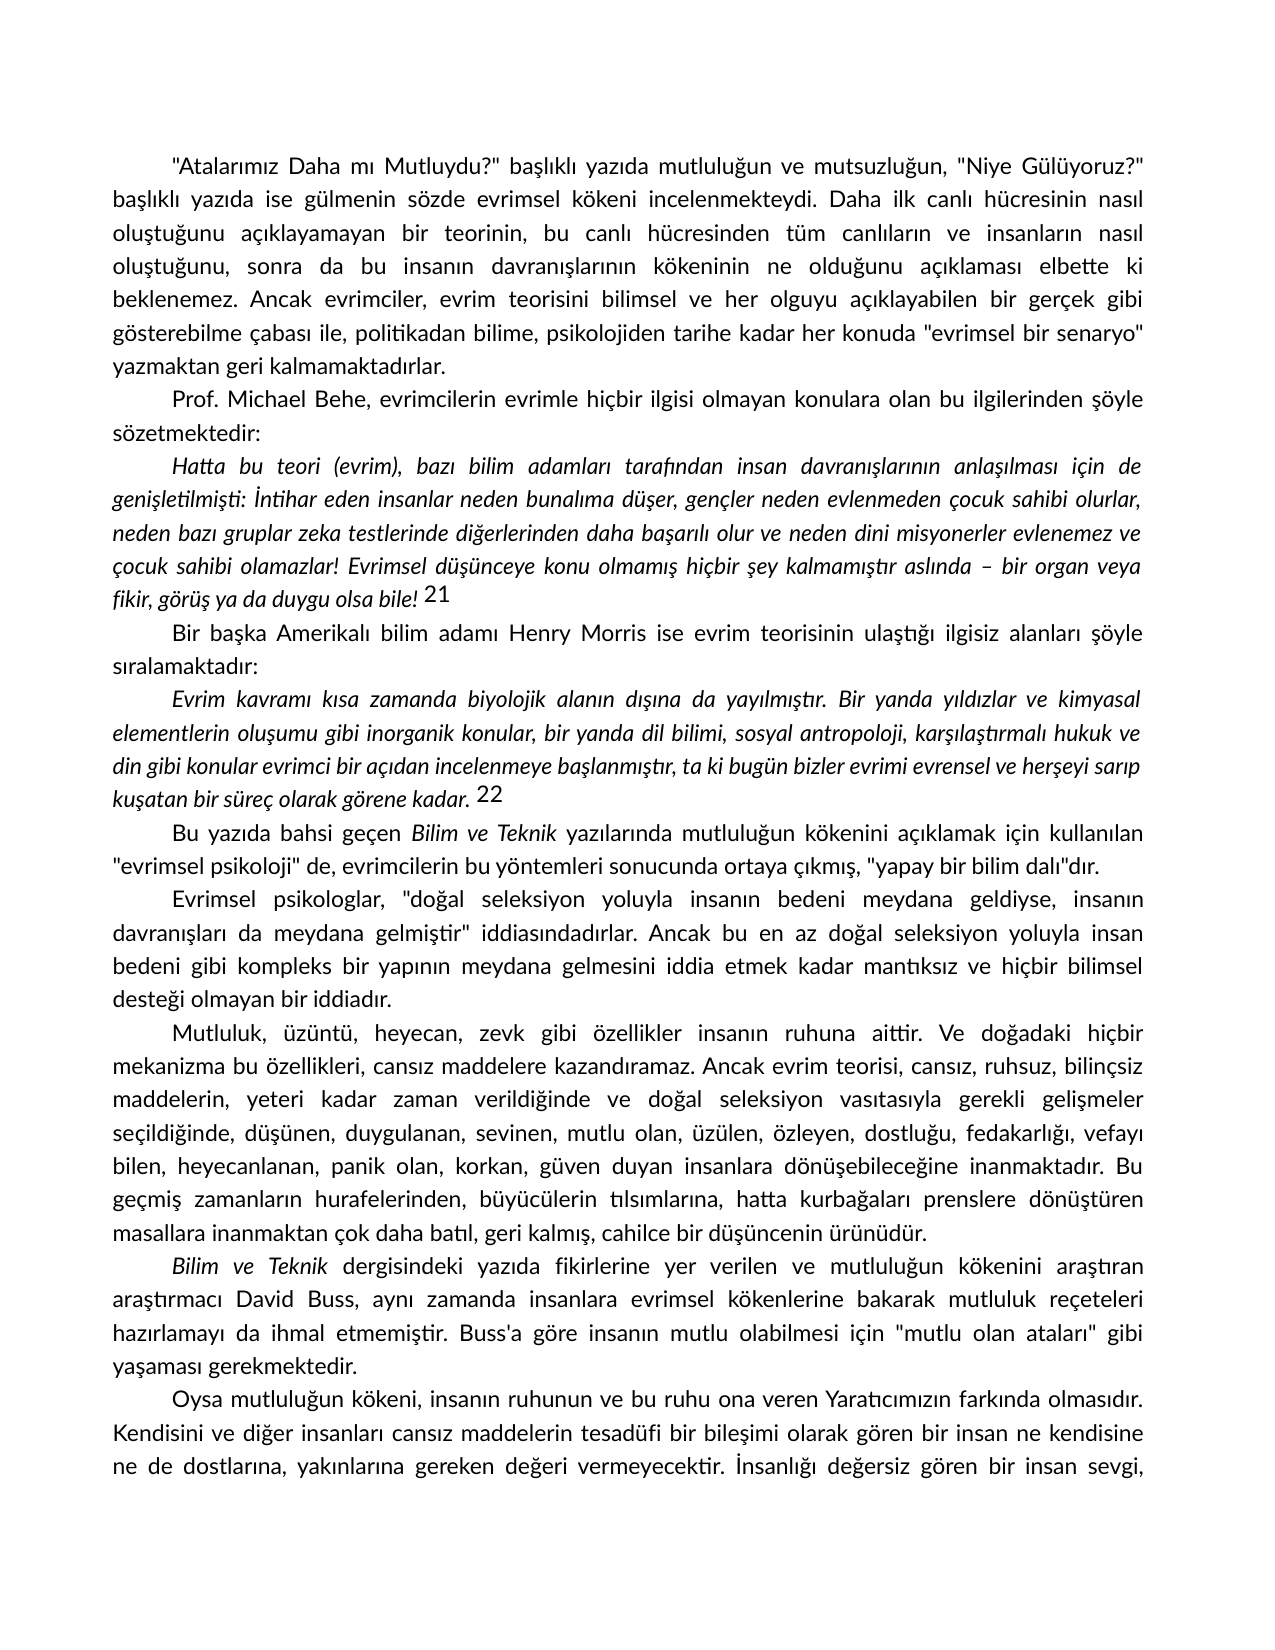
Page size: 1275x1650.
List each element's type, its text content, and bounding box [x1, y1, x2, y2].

text Hatta bu teori (evrim), bazı bilim adamları tarafından insan davranışlarının anlaşılması için de genişletilmişti: İntihar eden insanlar neden bunalıma düşer, gençler neden evlenmeden çocuk sahibi olurlar, neden bazı gruplar zeka testlerinde diğerlerinden daha başarılı olur ve neden dini misyonerler evlenemez ve çocuk sahibi olamazlar! Evrimsel düşünceye konu olmamış hiçbir şey kalmamıştır aslında – bir organ veya fikir, görüş ya da duygu olsa bile! 21 [112, 448, 1145, 614]
text Bir başka Amerikalı bilim adamı Henry Morris ise evrim teorisinin ulaştığı ilgisiz alanları şöyle sıralamaktadır: [112, 614, 1145, 681]
text Bu yazıda bahsi geçen Bilim ve Teknik yazılarında mutluluğun kökenini açıklamak için kullanılan "evrimsel psikoloji" de, evrimcilerin bu yöntemleri sonucunda ortaya çıkmış, "yapay bir bilim dalı"dır. [112, 814, 1145, 881]
text Evrim kavramı kısa zamanda biyolojik alanın dışına da yayılmıştır. Bir yanda yıldızlar ve kimyasal elementlerin oluşumu gibi inorganik konular, bir yanda dil bilimi, sosyal antropoloji, karşılaştırmalı hukuk ve din gibi konular evrimci bir açıdan incelenmeye başlanmıştır, ta ki bugün bizler evrimi evrensel ve herşeyi sarıp kuşatan bir süreç olarak görene kadar. 22 [112, 681, 1145, 814]
text Oysa mutluluğun kökeni, insanın ruhunun ve bu ruhu ona veren Yaratıcımızın farkında olmasıdır. Kendisini ve diğer insanları cansız maddelerin tesadüfi bir bileşimi olarak gören bir insan ne kendisine ne de dostlarına, yakınlarına gereken değeri vermeyecektir. İnsanlığı değersiz gören bir insan sevgi, [112, 1381, 1145, 1481]
text Evrimsel psikologlar, "doğal seleksiyon yoluyla insanın bedeni meydana geldiyse, insanın davranışları da meydana gelmiştir" iddiasındadırlar. Ancak bu en az doğal seleksiyon yoluyla insan bedeni gibi kompleks bir yapının meydana gelmesini iddia etmek kadar mantıksız ve hiçbir bilimsel desteği olmayan bir iddiadır. [112, 881, 1145, 1014]
text "Atalarımız Daha mı Mutluydu?" başlıklı yazıda mutluluğun ve mutsuzluğun, "Niye Gülüyoruz?" başlıklı yazıda ise gülmenin sözde evrimsel kökeni incelenmekteydi. Daha ilk canlı hücresinin nasıl oluştuğunu açıklayamayan bir teorinin, bu canlı hücresinden tüm canlıların ve insanların nasıl oluştuğunu, sonra da bu insanın davranışlarının kökeninin ne olduğunu açıklaması elbette ki beklenemez. Ancak evrimciler, evrim teorisini bilimsel ve her olguyu açıklayabilen bir gerçek gibi gösterebilme çabası ile, politikadan bilime, psikolojiden tarihe kadar her konuda "evrimsel bir senaryo" yazmaktan geri kalmamaktadırlar. [112, 148, 1145, 381]
text Prof. Michael Behe, evrimcilerin evrimle hiçbir ilgisi olmayan konulara olan bu ilgilerinden şöyle sözetmektedir: [112, 381, 1145, 448]
text Bilim ve Teknik dergisindeki yazıda fikirlerine yer verilen ve mutluluğun kökenini araştıran araştırmacı David Buss, aynı zamanda insanlara evrimsel kökenlerine bakarak mutluluk reçeteleri hazırlamayı da ihmal etmemiştir. Buss'a göre insanın mutlu olabilmesi için "mutlu olan ataları" gibi yaşaması gerekmektedir. [112, 1248, 1145, 1381]
text Mutluluk, üzüntü, heyecan, zevk gibi özellikler insanın ruhuna aittir. Ve doğadaki hiçbir mekanizma bu özellikleri, cansız maddelere kazandıramaz. Ancak evrim teorisi, cansız, ruhsuz, bilinçsiz maddelerin, yeteri kadar zaman verildiğinde ve doğal seleksiyon vasıtasıyla gerekli gelişmeler seçildiğinde, düşünen, duygulanan, sevinen, mutlu olan, üzülen, özleyen, dostluğu, fedakarlığı, vefayı bilen, heyecanlanan, panik olan, korkan, güven duyan insanlara dönüşebileceğine inanmaktadır. Bu geçmiş zamanların hurafelerinden, büyücülerin tılsımlarına, hatta kurbağaları prenslere dönüştüren masallara inanmaktan çok daha batıl, geri kalmış, cahilce bir düşüncenin ürünüdür. [112, 1014, 1145, 1248]
